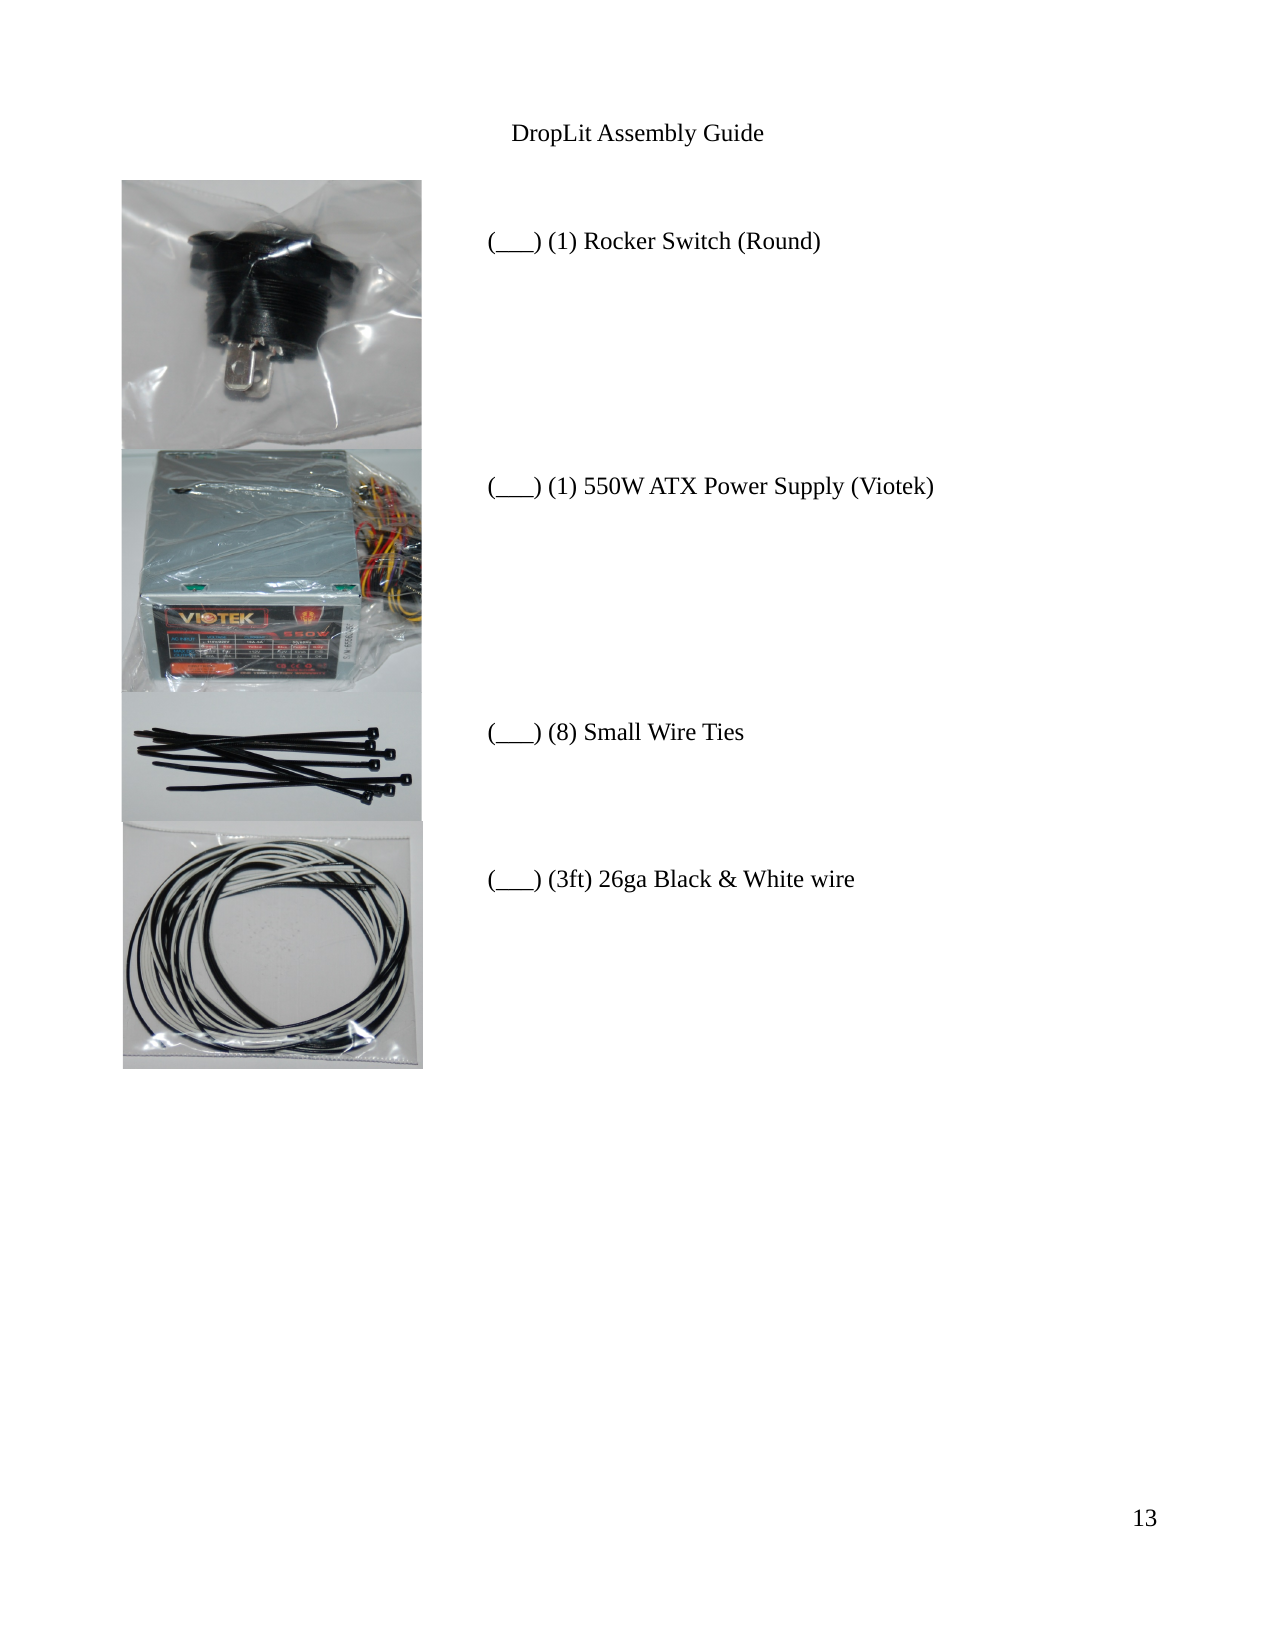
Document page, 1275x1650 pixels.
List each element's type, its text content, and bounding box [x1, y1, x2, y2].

text (___) (8) Small Wire Ties [422, 717, 1157, 745]
text (___) (1) Rocker Switch (Round) [422, 226, 1157, 255]
picture [121, 180, 423, 1069]
text (___) (1) 550W ATX Power Supply (Viotek) [422, 471, 1157, 500]
text (___) (3ft) 26ga Black & White wire [423, 864, 1157, 892]
